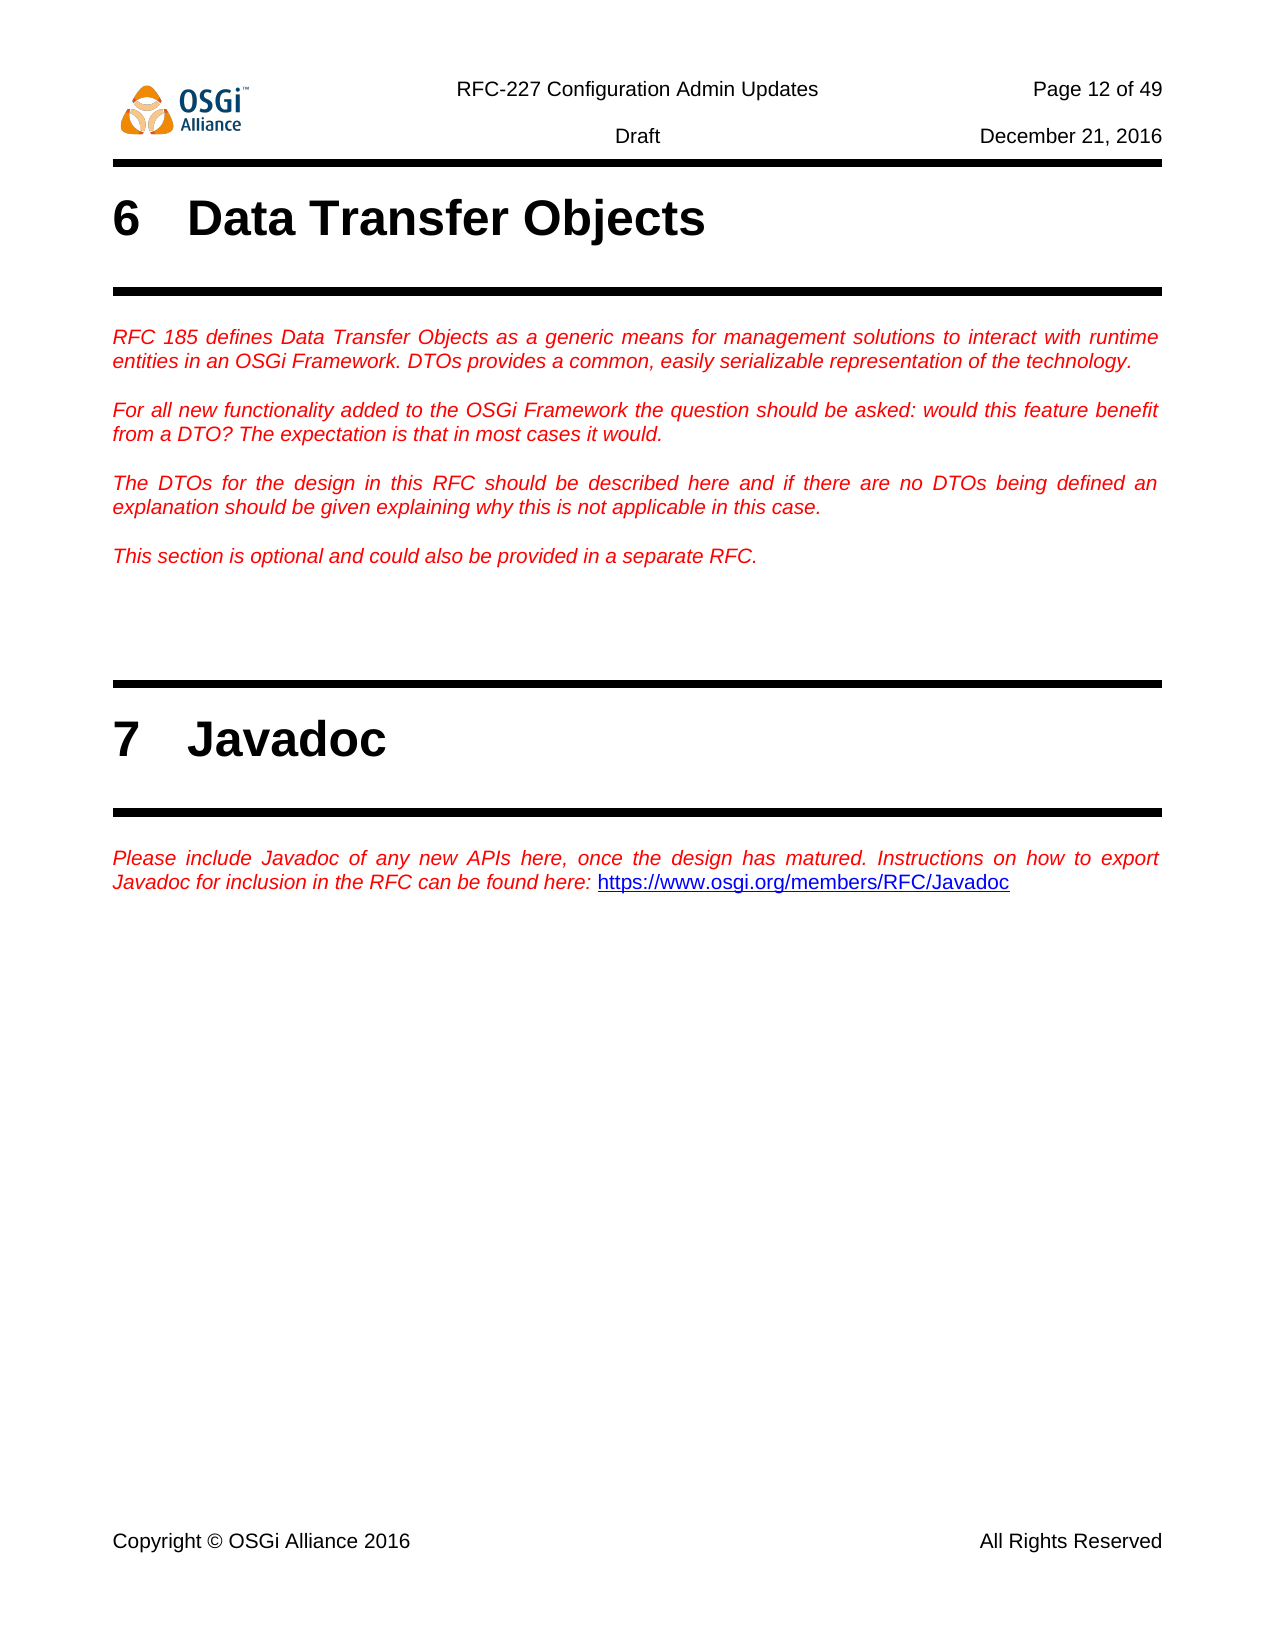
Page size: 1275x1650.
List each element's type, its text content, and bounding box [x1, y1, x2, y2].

text RFC 185 defines Data Transfer Objects as a generic means for management solutions to interact with runtime entities in an OSGi Framework. DTOs provides a common, easily serializable representation of the technology. [112, 325, 1162, 373]
text For all new functionality added to the OSGi Framework the question should be asked: would this feature benefit from a DTO? The expectation is that in most cases it would. [112, 398, 1162, 446]
text The DTOs for the design in this RFC should be described here and if there are no DTOs being defined an explanation should be given explaining why this is not applicable in this case. [112, 471, 1162, 518]
text This section is optional and could also be provided in a separate RFC. [112, 543, 1162, 567]
text Please include Javadoc of any new APIs here, once the design has matured. Instructions on how to export Javadoc for inclusion in the RFC can be found here: https://www.osgi.org/members/RFC/Javadoc [112, 846, 1162, 894]
picture [113, 78, 257, 142]
subtitle Data Transfer Objects [112, 160, 1162, 296]
subtitle Javadoc [112, 681, 1162, 817]
